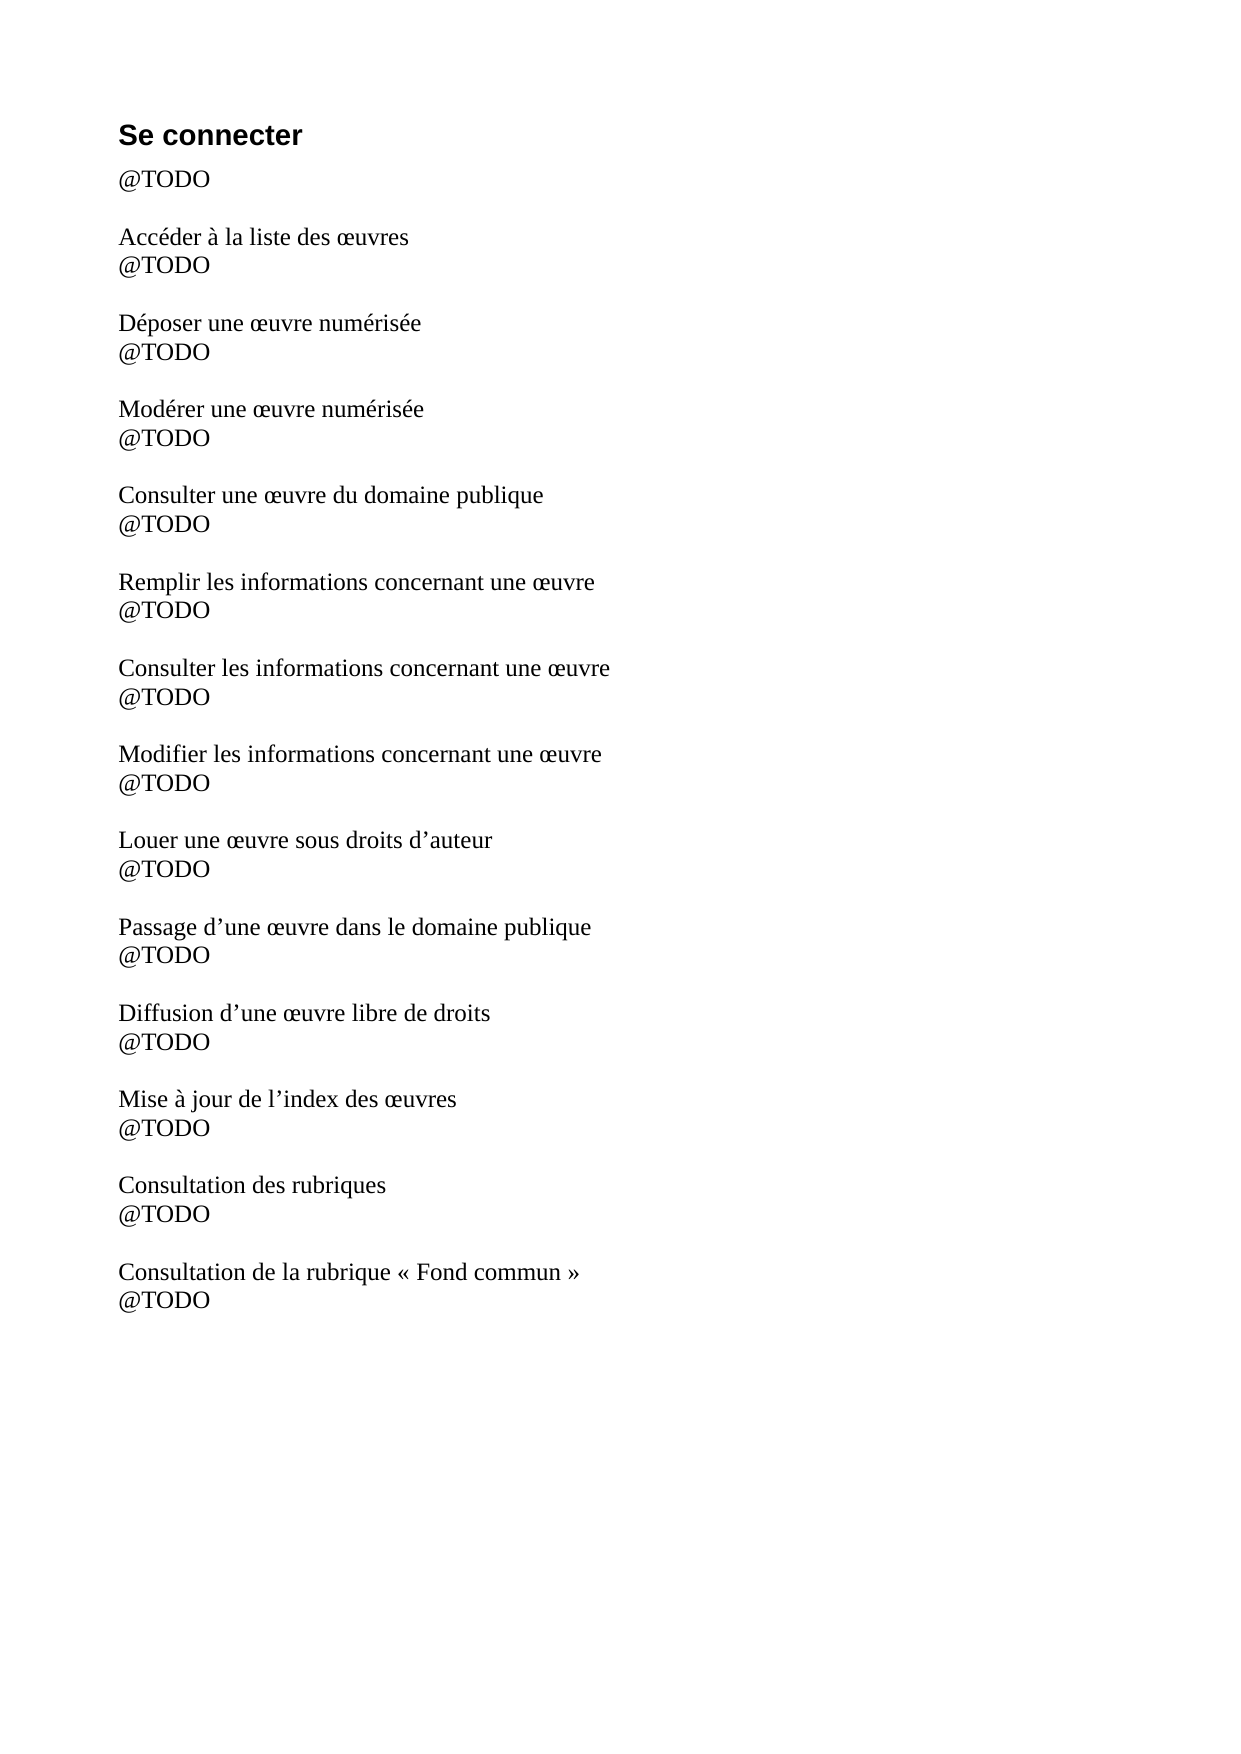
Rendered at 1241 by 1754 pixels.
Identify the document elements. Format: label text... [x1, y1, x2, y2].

text @TODO [118, 682, 1122, 711]
text @TODO [118, 164, 1122, 193]
text @TODO [118, 596, 1122, 624]
text Consultation de la rubrique « Fond commun » [118, 1257, 1122, 1286]
text @TODO [118, 509, 1122, 538]
text Remplir les informations concernant une œuvre [118, 567, 1122, 596]
text @TODO [118, 423, 1122, 452]
text Diffusion d’une œuvre libre de droits [118, 998, 1122, 1027]
text @TODO [118, 854, 1122, 883]
text @TODO [118, 768, 1122, 797]
text Louer une œuvre sous droits d’auteur [118, 826, 1122, 854]
text @TODO [118, 1027, 1122, 1056]
text @TODO [118, 1199, 1122, 1228]
text @TODO [118, 941, 1122, 969]
text Consulter une œuvre du domaine publique [118, 481, 1122, 509]
text @TODO [118, 1113, 1122, 1142]
text @TODO [118, 337, 1122, 366]
text Passage d’une œuvre dans le domaine publique [118, 912, 1122, 941]
text @TODO [118, 1286, 1122, 1314]
subtitle Se connecter [118, 118, 1122, 152]
text Déposer une œuvre numérisée [118, 308, 1122, 337]
text @TODO [118, 251, 1122, 279]
text Modifier les informations concernant une œuvre [118, 739, 1122, 768]
text Consulter les informations concernant une œuvre [118, 653, 1122, 682]
text Modérer une œuvre numérisée [118, 394, 1122, 423]
text Accéder à la liste des œuvres [118, 222, 1122, 251]
text Consultation des rubriques [118, 1171, 1122, 1199]
text Mise à jour de l’index des œuvres [118, 1084, 1122, 1113]
